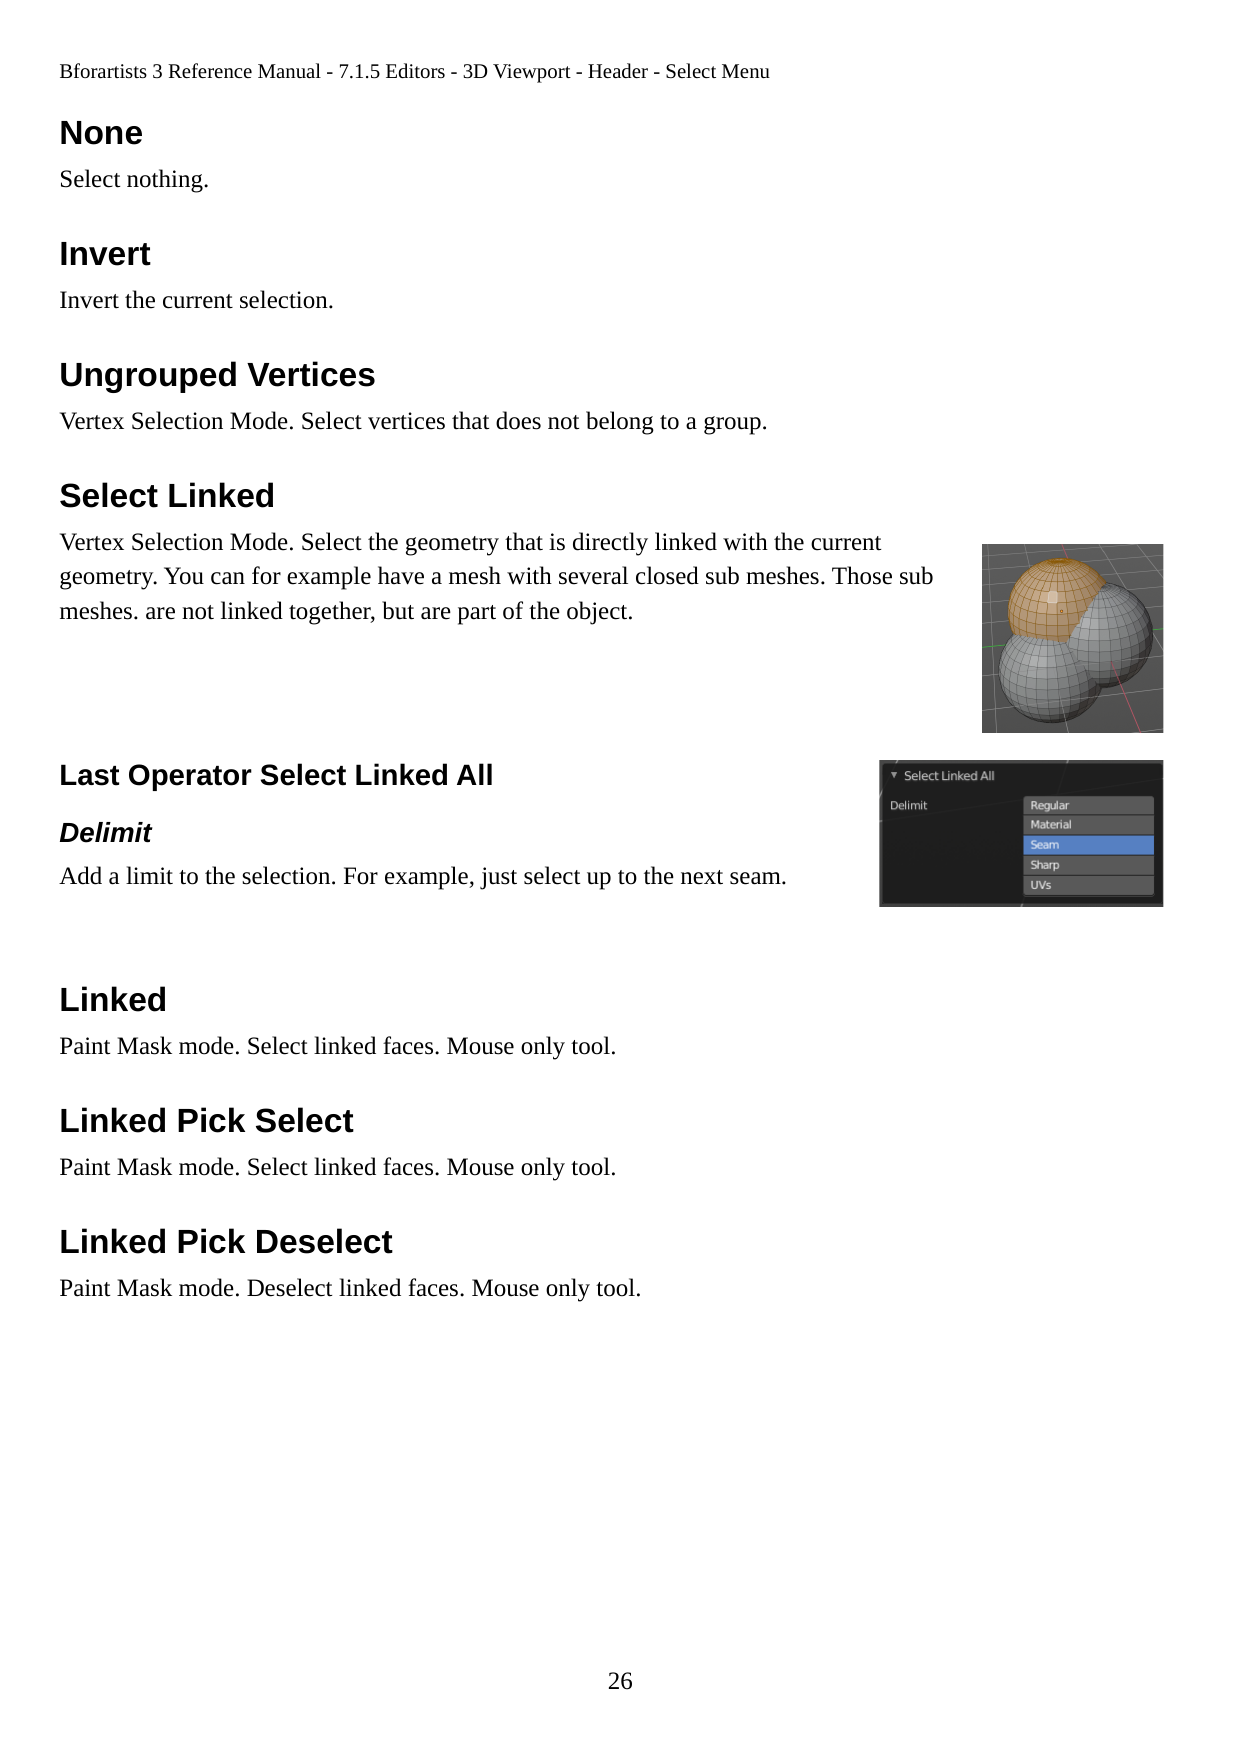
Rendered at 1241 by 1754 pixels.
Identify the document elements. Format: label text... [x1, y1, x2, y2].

text Vertex Selection Mode. Select vertices that does not belong to a group. [59, 406, 1181, 434]
subtitle Linked Pick Select [59, 1101, 1181, 1139]
picture [982, 544, 1164, 733]
subtitle None [59, 113, 1181, 151]
text Paint Mask mode. Select linked faces. Mouse only tool. [59, 1031, 1181, 1059]
subtitle Ungrouped Vertices [59, 355, 1181, 393]
text Select nothing. [59, 164, 1181, 192]
subtitle [1164, 816, 1181, 848]
text Paint Mask mode. Select linked faces. Mouse only tool. [59, 1152, 1181, 1181]
subtitle Invert [59, 234, 1181, 272]
subtitle Select Linked [59, 476, 1181, 514]
text Vertex Selection Mode. Select the geometry that is directly linked with the current geometry. You can for example have a mesh with several closed sub meshes. Those sub meshes. are not linked together, but are part of the object. [59, 527, 1181, 624]
subtitle Last Operator Select Linked All [59, 758, 1181, 791]
picture [879, 760, 1164, 907]
text Add a limit to the selection. For example, just select up to the next seam. [59, 861, 879, 889]
text Invert the current selection. [59, 285, 1181, 313]
subtitle Linked [59, 980, 1181, 1018]
text Paint Mask mode. Deselect linked faces. Mouse only tool. [59, 1273, 1181, 1302]
subtitle Delimit [59, 816, 879, 848]
subtitle Linked Pick Deselect [59, 1222, 1181, 1260]
